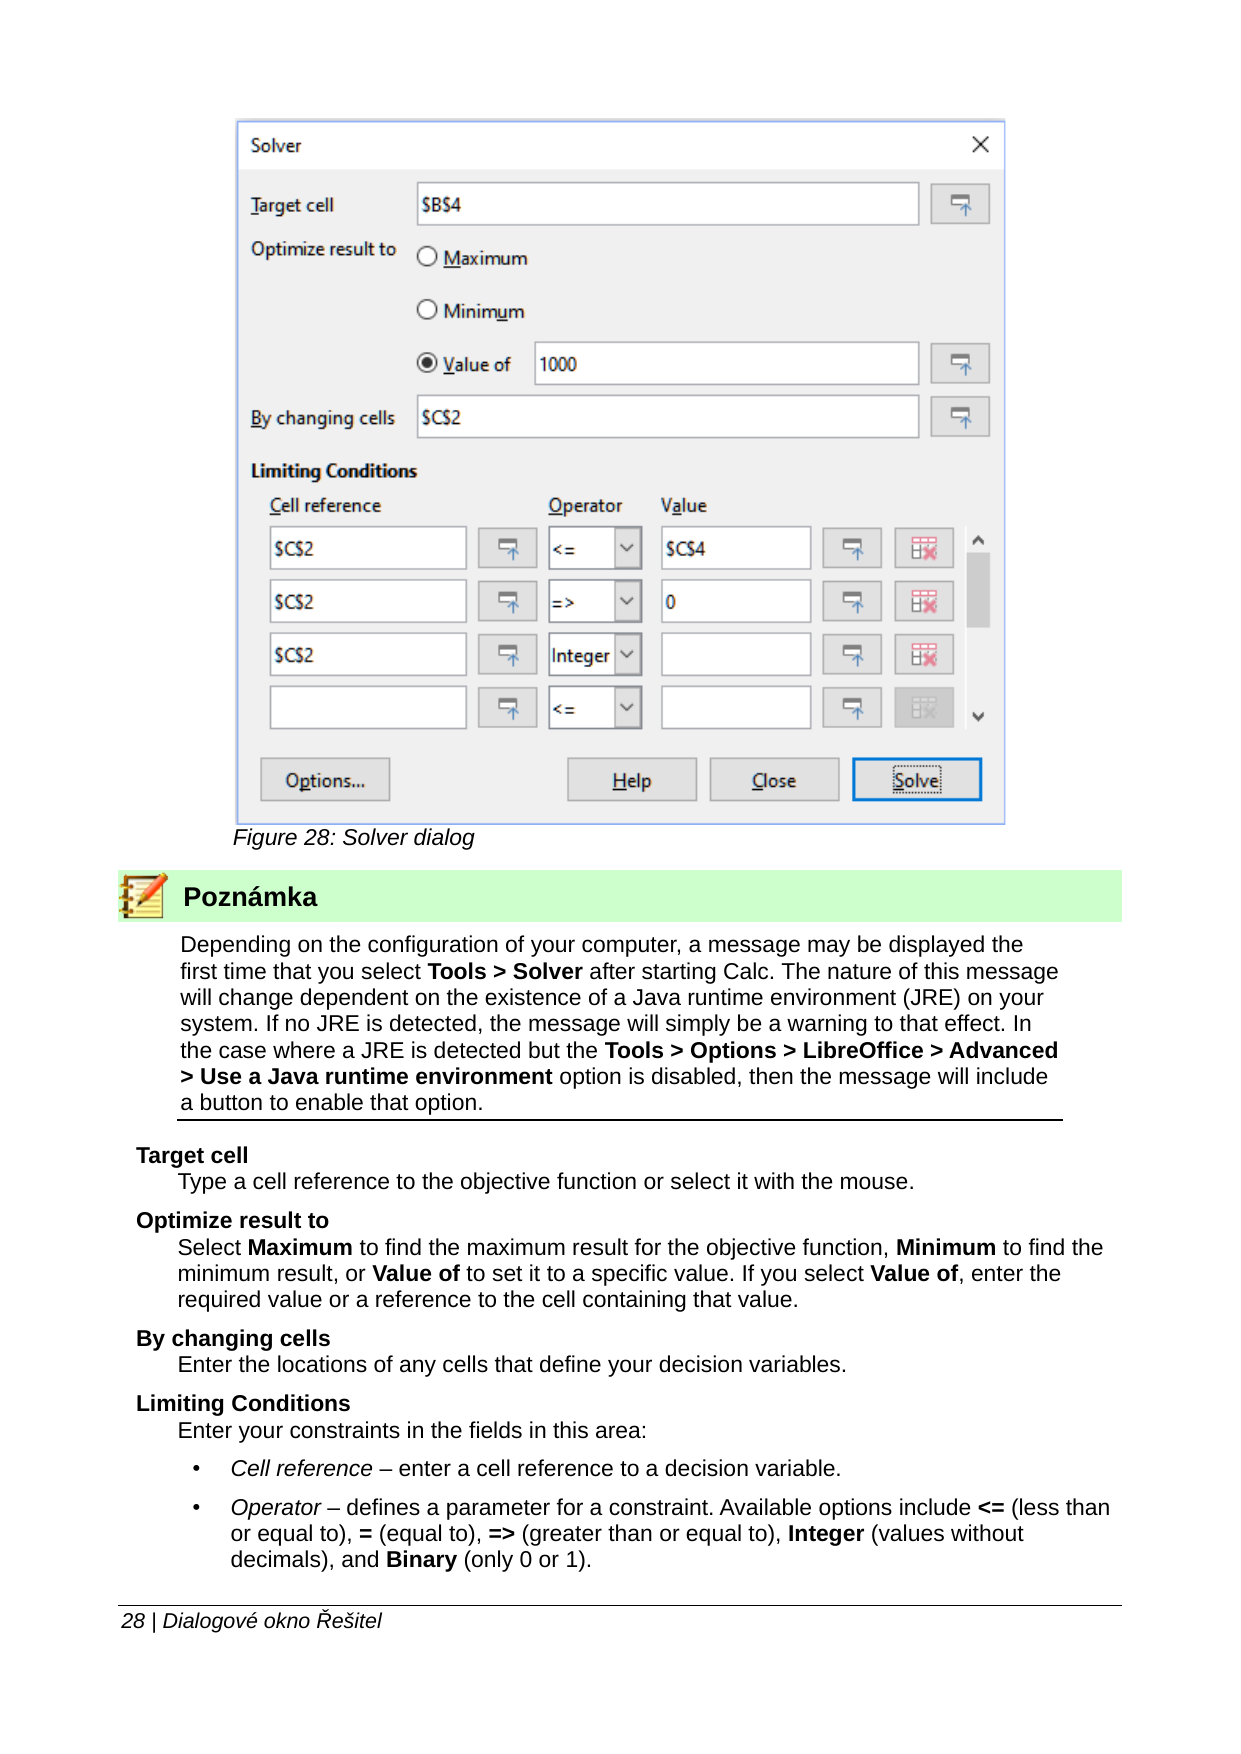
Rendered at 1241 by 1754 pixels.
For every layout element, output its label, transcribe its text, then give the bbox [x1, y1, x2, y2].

list Cell reference – enter a cell reference to a decision variable. [192, 1455, 1122, 1482]
subtitle Poznámka [118, 870, 1122, 922]
text By changing cells [136, 1325, 1122, 1351]
text Depending on the configuration of your computer, a message may be displayed the first time that you select Tools > Solver after starting Calc. The nature of this message will change dependent on the existence of a Java runtime environment (JRE) on your system. If no JRE is detected, the message will simply be a warning to that effect. In the case where a JRE is detected but the Tools > Options > LibreOffice > Advanced > Use a Java runtime environment option is disabled, then the message will include a button to enable that option. [177, 928, 1063, 1119]
text Enter the locations of any cells that define your decision variables. [177, 1351, 1122, 1378]
text Type a cell reference to the objective function or select it with the mouse. [177, 1168, 1122, 1194]
picture [119, 871, 170, 922]
text Limiting Conditions [136, 1390, 1122, 1417]
text Target cell [136, 1142, 1122, 1168]
picture [234, 118, 1006, 825]
text Enter your constraints in the fields in this area: [177, 1417, 1122, 1443]
list Operator – defines a parameter for a constraint. Available options include <= (less than or equal to), = (equal to), => (greater than or equal to), Integer (values without decimals), and Binary (only 0 or 1). [192, 1494, 1122, 1573]
text Optimize result to [136, 1207, 1122, 1233]
text Figure 28: Solver dialog [233, 825, 1008, 851]
text Select Maximum to find the maximum result for the objective function, Minimum to find the minimum result, or Value of to set it to a specific value. If you select Value of, enter the required value or a reference to the cell containing that value. [177, 1233, 1122, 1312]
